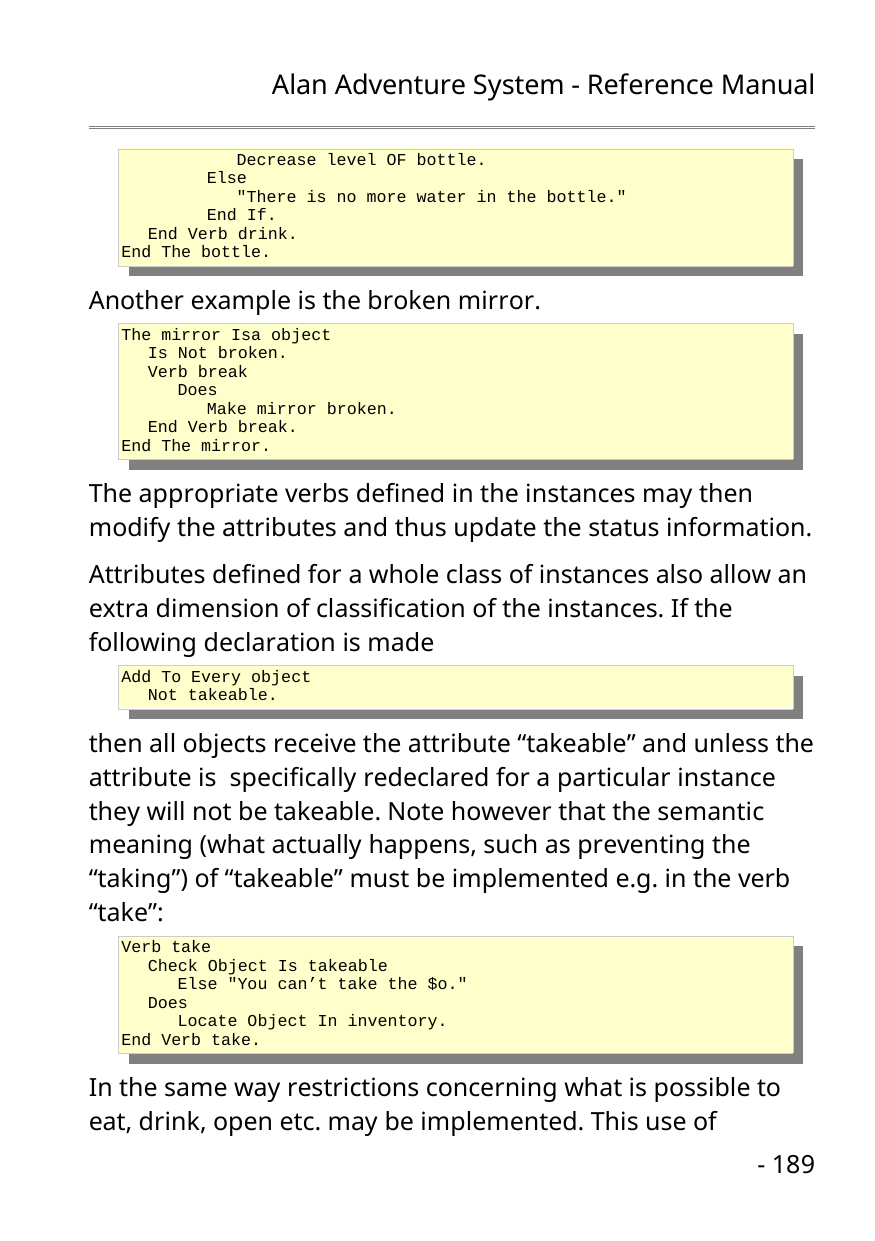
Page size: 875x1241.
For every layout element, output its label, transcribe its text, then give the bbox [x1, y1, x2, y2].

text The appropriate verbs defined in the instances may then modify the attributes and thus update the status information. [88, 476, 815, 544]
text Add To Every object Not takeable. [119, 666, 793, 708]
text Verb take Check Object Is takeable Else "You can’t take the $o." Does Locate Object In inventory. End Verb take. [119, 937, 793, 1053]
text In the same way restrictions concerning what is possible to eat, drink, open etc. may be implemented. This use of [88, 1070, 815, 1138]
text Another example is the broken mirror. [88, 283, 815, 317]
text Attributes defined for a whole class of instances also allow an extra dimension of classification of the instances. If the following declaration is made [88, 557, 815, 659]
text Decrease level OF bottle. Else "There is no more water in the bottle." End If. End Verb drink. End The bottle. [119, 150, 793, 266]
text then all objects receive the attribute “takeable” and unless the attribute is specifical­ly redeclared for a particular instance they will not be takeable. Note however that the se­mantic meaning (what actually happens, such as preventing the “taking”) of “takeable” must be implemented e.g. in the verb “take”: [88, 726, 815, 929]
text The mirror Isa object Is Not broken. Verb break Does Make mirror broken. End Verb break. End The mirror. [119, 324, 793, 459]
